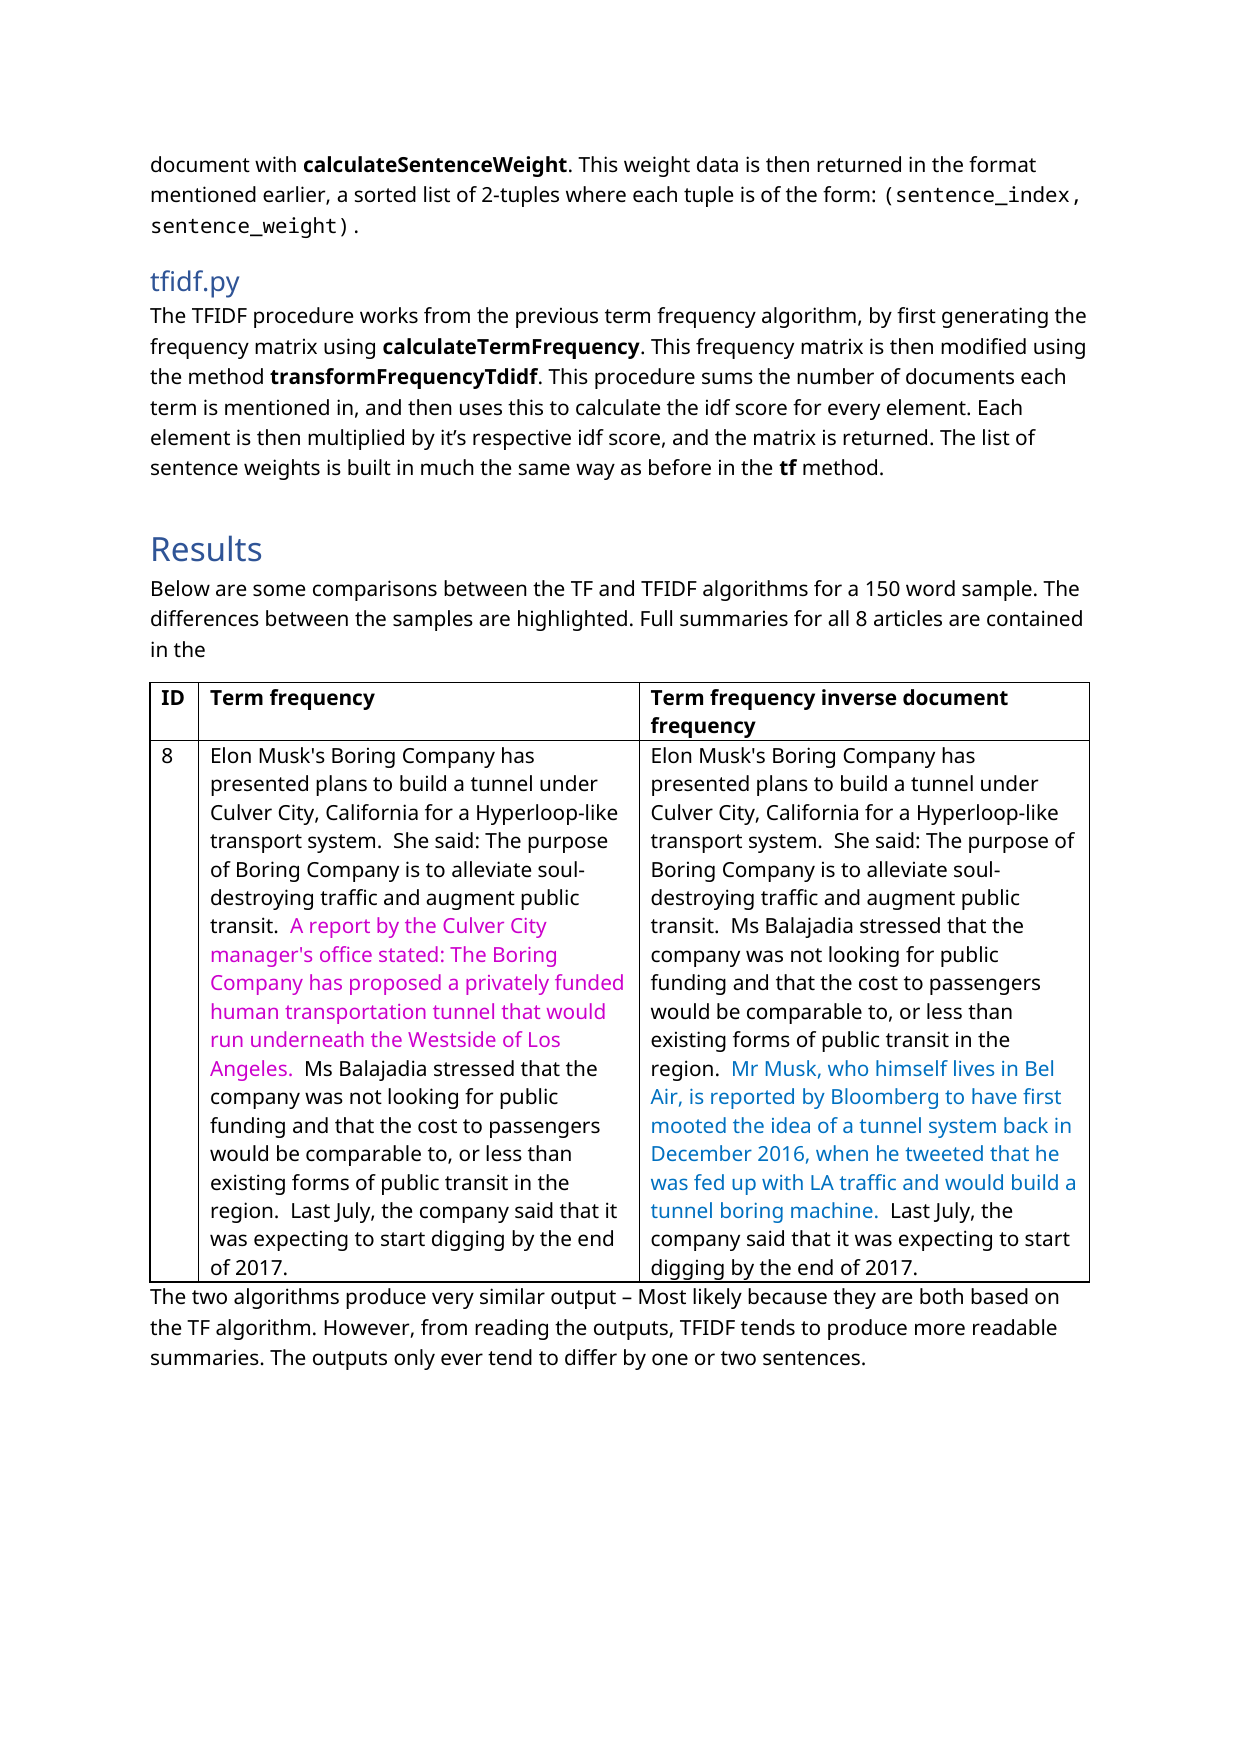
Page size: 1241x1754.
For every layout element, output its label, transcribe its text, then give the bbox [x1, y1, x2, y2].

text document with calculateSentenceWeight. This weight data is then returned in the format mentioned earlier, a sorted list of 2-tuples where each tuple is of the form: (sentence_index, sentence_weight). [150, 150, 1090, 239]
table_cell Elon Musk's Boring Company has presented plans to build a tunnel under Culver City, California for a Hyperloop-like transport system. She said: The purpose of Boring Company is to alleviate soul-destroying traffic and augment public transit. Ms Balajadia stressed that the company was not looking for public funding and that the cost to passengers would be comparable to, or less than existing forms of public transit in the region. Mr Musk, who himself lives in Bel Air, is reported by Bloomberg to have first mooted the idea of a tunnel system back in December 2016, when he tweeted that he was fed up with LA traffic and would build a tunnel boring machine. Last July, the company said that it was expecting to start digging by the end of 2017. [640, 741, 1089, 1281]
text Below are some comparisons between the TF and TFIDF algorithms for a 150 word sample. The differences between the samples are highlighted. Full summaries for all 8 articles are contained in the [150, 574, 1090, 663]
text The TFIDF procedure works from the previous term frequency algorithm, by first generating the frequency matrix using calculateTermFrequency. This frequency matrix is then modified using the method transformFrequencyTdidf. This procedure sums the number of documents each term is mentioned in, and then uses this to calculate the idf score for every element. Each element is then multiplied by it’s respective idf score, and the matrix is returned. The list of sentence weights is built in much the same way as before in the tf method. [150, 301, 1090, 482]
table_header Term frequency [199, 683, 639, 740]
subtitle tfidf.py [150, 262, 1090, 299]
subtitle Results [150, 526, 1090, 571]
table_header ID [151, 683, 198, 740]
table_cell 8 [151, 741, 198, 1281]
table_cell Elon Musk's Boring Company has presented plans to build a tunnel under Culver City, California for a Hyperloop-like transport system. She said: The purpose of Boring Company is to alleviate soul-destroying traffic and augment public transit. A report by the Culver City manager's office stated: The Boring Company has proposed a privately funded human transportation tunnel that would run underneath the Westside of Los Angeles. Ms Balajadia stressed that the company was not looking for public funding and that the cost to passengers would be comparable to, or less than existing forms of public transit in the region. Last July, the company said that it was expecting to start digging by the end of 2017. [199, 741, 639, 1281]
text The two algorithms produce very similar output – Most likely because they are both based on the TF algorithm. However, from reading the outputs, TFIDF tends to produce more readable summaries. The outputs only ever tend to differ by one or two sentences. [150, 1283, 1090, 1372]
table_header Term frequency inverse document frequency [640, 683, 1089, 740]
